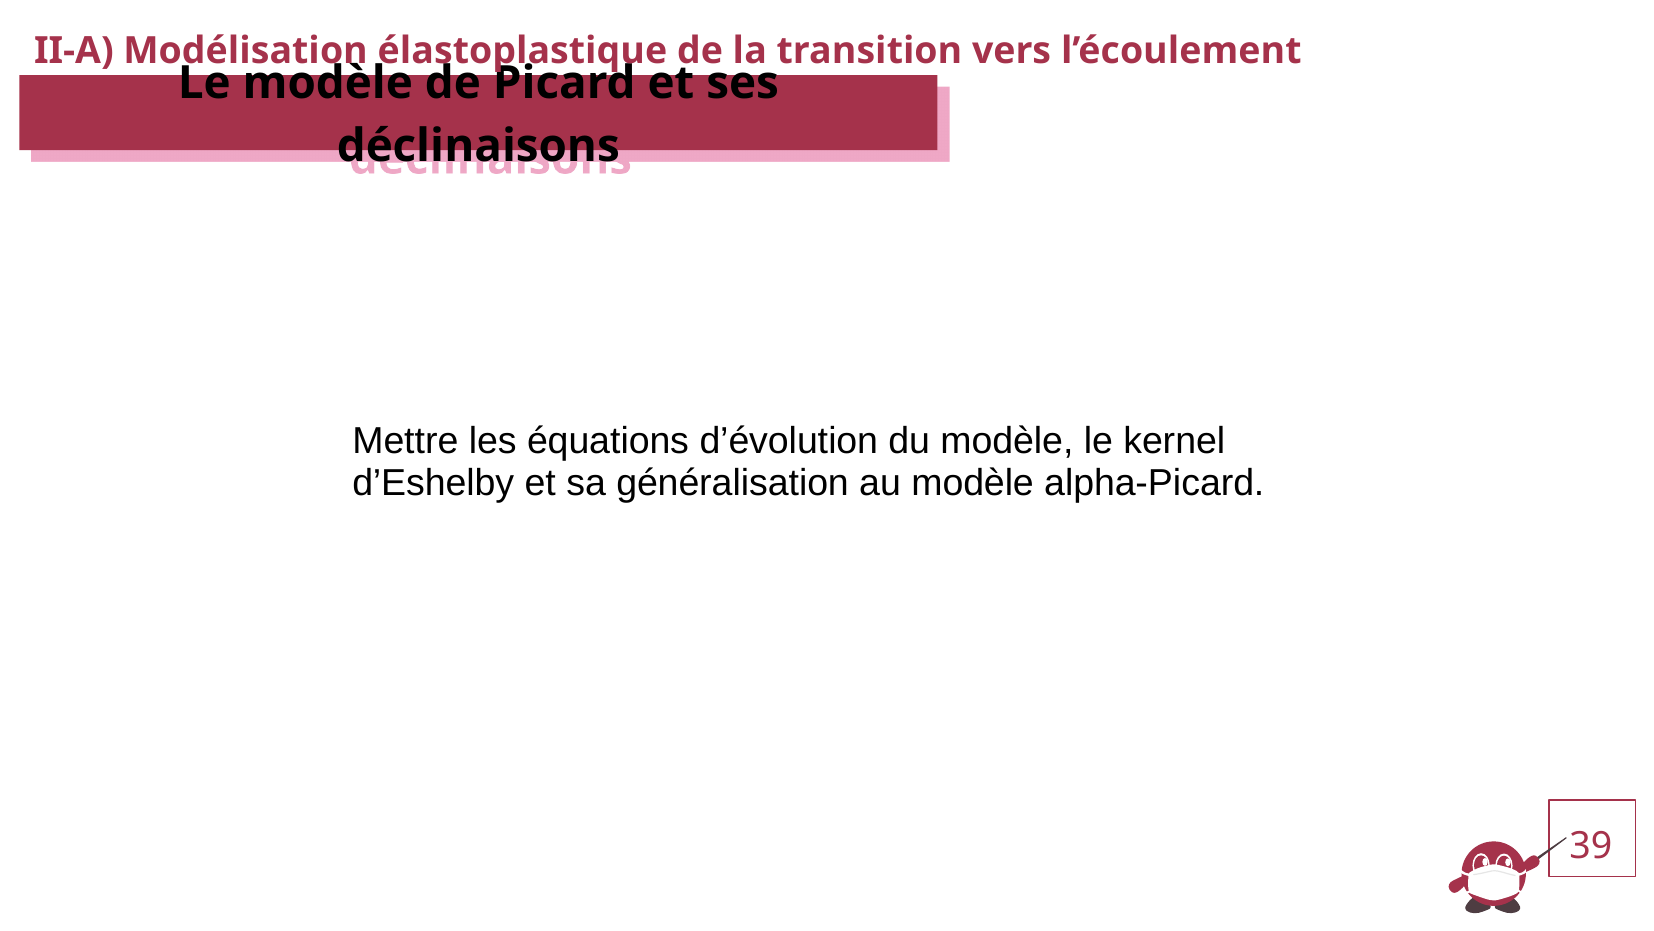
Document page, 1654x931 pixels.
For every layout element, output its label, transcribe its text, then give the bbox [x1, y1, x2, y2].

text_box Le modèle de Picard et ses déclinaisons [19, 76, 938, 151]
text_box Mettre les équations d’évolution du modèle, le kernel d’Eshelby et sa généralisation au modèle alpha-Picard. [337, 412, 1313, 563]
text_box II-A) Modélisation élastoplastique de la transition vers l’écoulement [19, 16, 1238, 76]
text_box [1492, 811, 1654, 887]
picture [1448, 799, 1637, 914]
